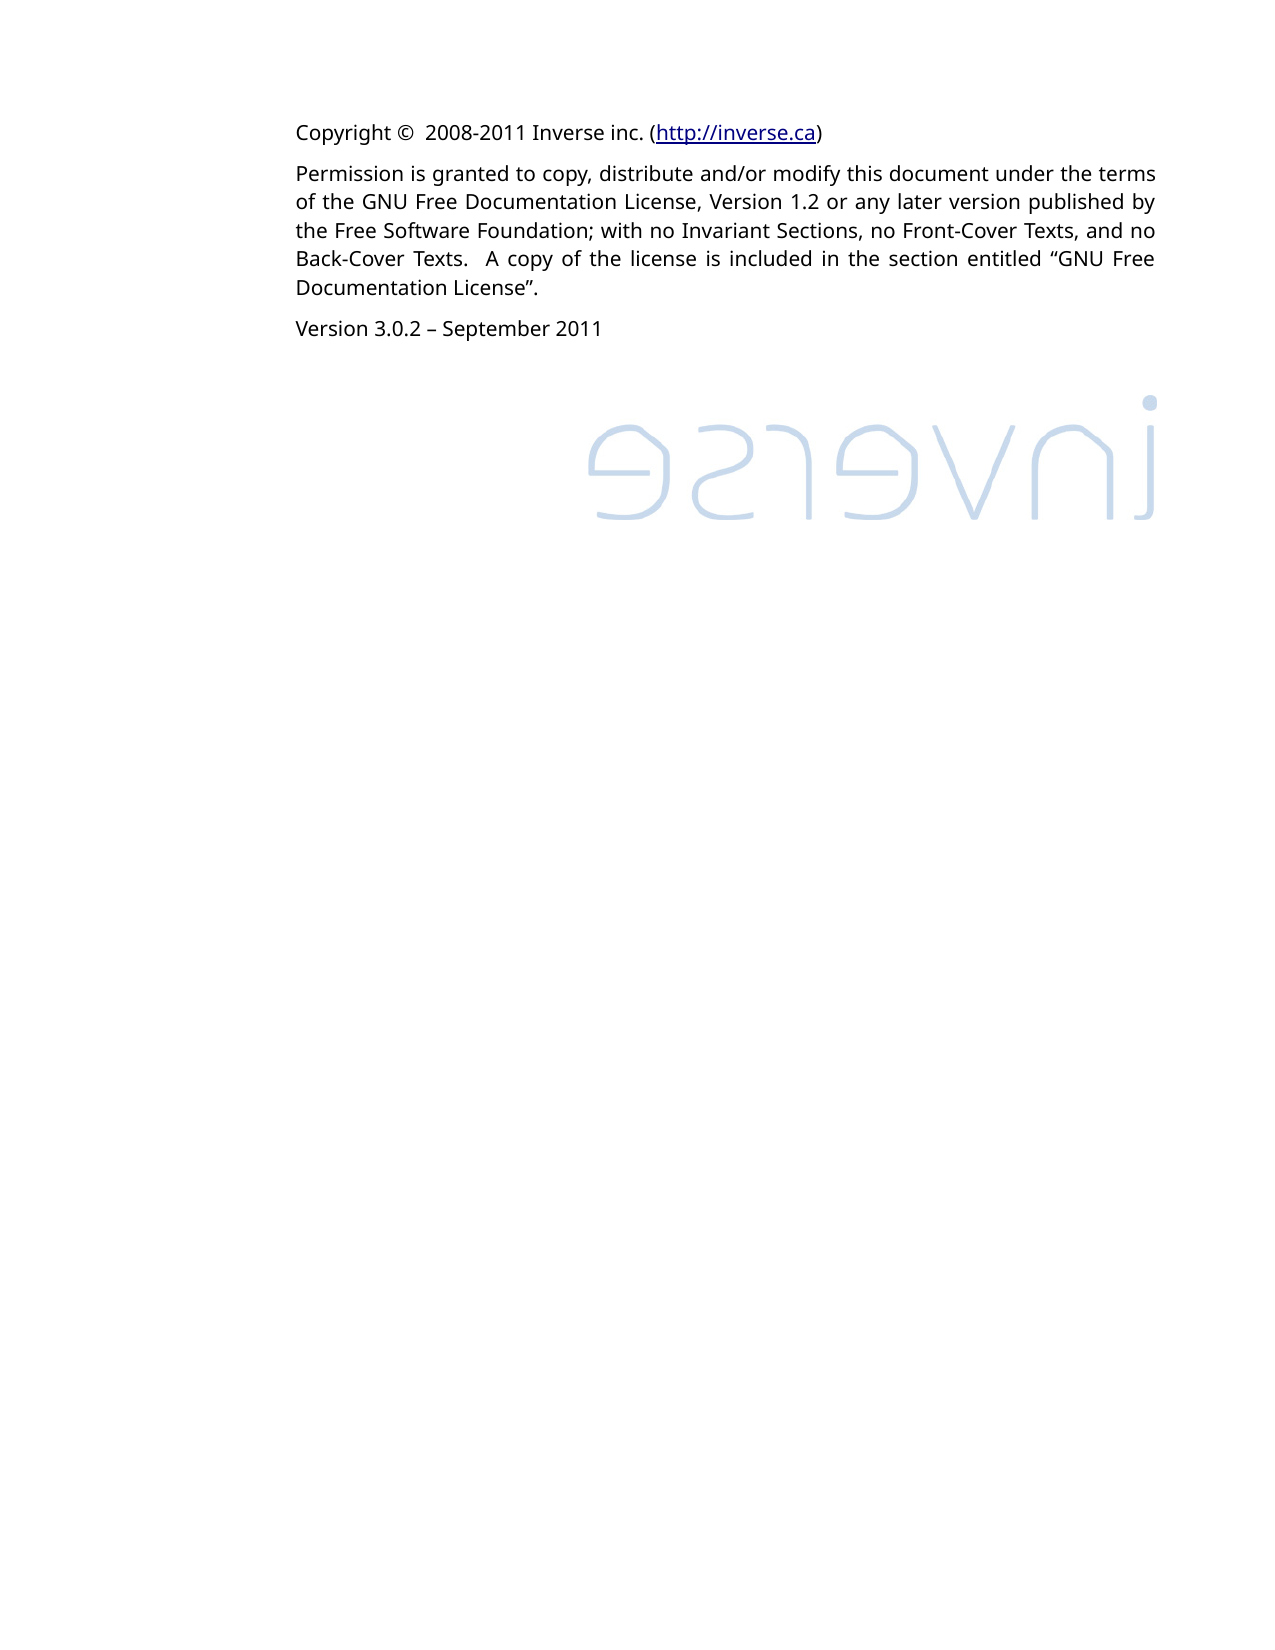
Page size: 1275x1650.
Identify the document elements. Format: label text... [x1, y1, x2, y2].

text Permission is granted to copy, distribute and/or modify this document under the terms of the GNU Free Documentation License, Version 1.2 or any later version published by the Free Software Foundation; with no Invariant Sections, no Front-Cover Texts, and no Back-Cover Texts. A copy of the license is included in the section entitled “GNU Free Documentation License”. [295, 159, 1157, 301]
text Version 3.0.2 – September 2011 [295, 314, 1157, 342]
picture [588, 395, 1157, 520]
text Copyright © 2008-2011 Inverse inc. (http://inverse.ca) [295, 118, 1157, 147]
